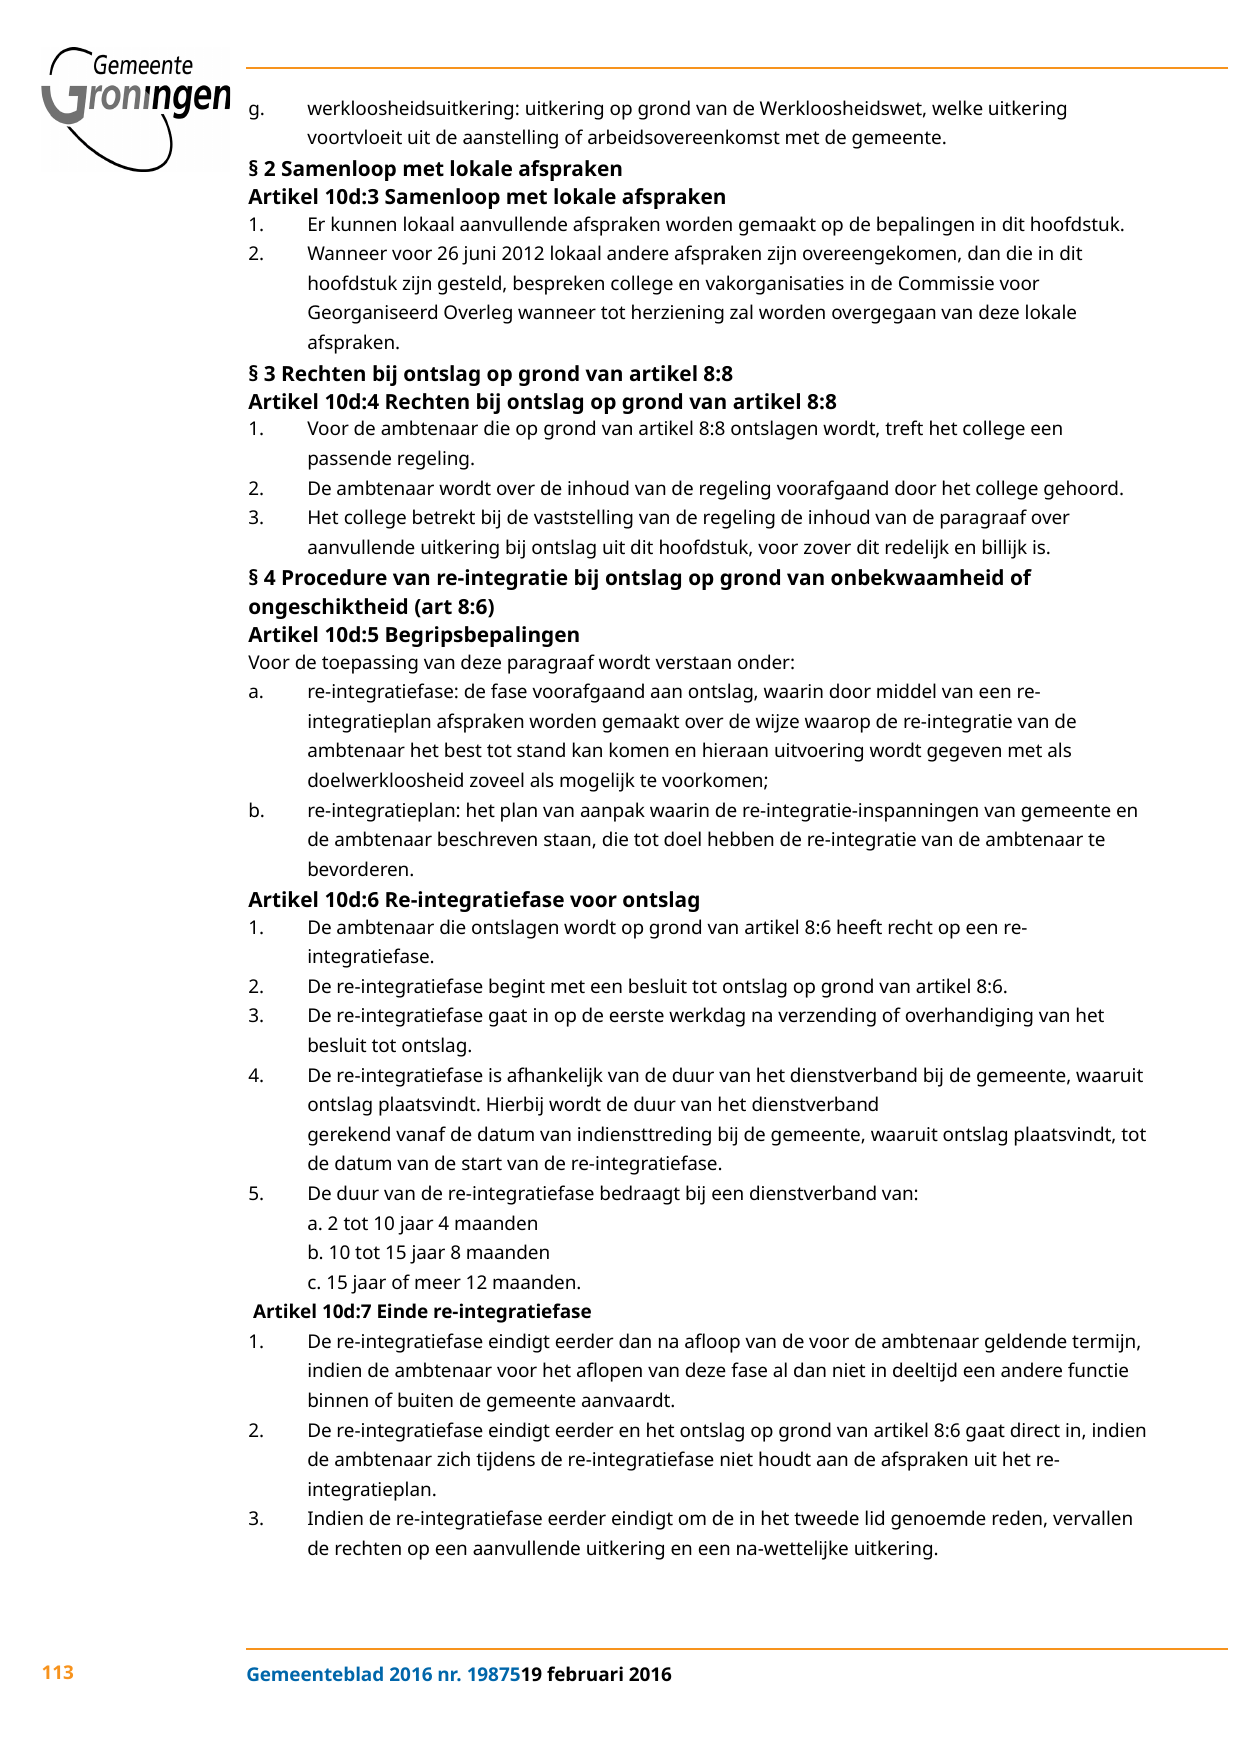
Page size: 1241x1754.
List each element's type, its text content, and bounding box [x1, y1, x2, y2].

list Er kunnen lokaal aanvullende afspraken worden gemaakt op de bepalingen in dit hoofdstuk. [248, 211, 1152, 237]
list De re-integratiefase eindigt eerder en het ontslag op grond van artikel 8:6 gaat direct in, indien de ambtenaar zich tijdens de re-integratiefase niet houdt aan de afspraken uit het re-integratieplan. [248, 1417, 1152, 1502]
text § 2 Samenloop met lokale afspraken [248, 154, 1152, 182]
text Voor de toepassing van deze paragraaf wordt verstaan onder: [248, 649, 1152, 674]
list De re-integratiefase is afhankelijk van de duur van het dienstverband bij de gemeente, waaruit ontslag plaatsvindt. Hierbij wordt de duur van het dienstverband [248, 1062, 1152, 1117]
text Artikel 10d:5 Begripsbepalingen [248, 620, 1152, 649]
list Wanneer voor 26 juni 2012 lokaal andere afspraken zijn overeengekomen, dan die in dit hoofdstuk zijn gesteld, bespreken college en vakorganisaties in de Commissie voor Georganiseerd Overleg wanneer tot herziening zal worden overgegaan van deze lokale afspraken. [248, 240, 1152, 355]
list b. 10 tot 15 jaar 8 maanden [248, 1239, 1152, 1265]
list De re-integratiefase eindigt eerder dan na afloop van de voor de ambtenaar geldende termijn, indien de ambtenaar voor het aflopen van deze fase al dan niet in deeltijd een andere functie binnen of buiten de gemeente aanvaardt. [248, 1328, 1152, 1413]
text Artikel 10d:3 Samenloop met lokale afspraken [248, 182, 1152, 211]
list De ambtenaar die ontslagen wordt op grond van artikel 8:6 heeft recht op een re-integratiefase. [248, 914, 1152, 969]
text § 3 Rechten bij ontslag op grond van artikel 8:8 [248, 359, 1152, 387]
list c. 15 jaar of meer 12 maanden. [248, 1269, 1152, 1295]
list re-integratiefase: de fase voorafgaand aan ontslag, waarin door middel van een re-integratieplan afspraken worden gemaakt over de wijze waarop de re-integratie van de ambtenaar het best tot stand kan komen en hieraan uitvoering wordt gegeven met als doelwerkloosheid zoveel als mogelijk te voorkomen; [248, 678, 1152, 793]
list Indien de re-integratiefase eerder eindigt om de in het tweede lid genoemde reden, vervallen de rechten op een aanvullende uitkering en een na-wettelijke uitkering. [248, 1506, 1152, 1561]
text Artikel 10d:7 Einde re-integratiefase [248, 1298, 1152, 1324]
list gerekend vanaf de datum van indiensttreding bij de gemeente, waaruit ontslag plaatsvindt, tot de datum van de start van de re-integratiefase. [248, 1121, 1152, 1176]
list De duur van de re-integratiefase bedraagt bij een dienstverband van: [248, 1180, 1152, 1206]
list werkloosheidsuitkering: uitkering op grond van de Werkloosheidswet, welke uitkering voortvloeit uit de aanstelling of arbeidsovereenkomst met de gemeente. [248, 95, 1152, 150]
text Artikel 10d:4 Rechten bij ontslag op grond van artikel 8:8 [248, 387, 1152, 416]
list De re-integratiefase gaat in op de eerste werkdag na verzending of overhandiging van het besluit tot ontslag. [248, 1003, 1152, 1058]
text Artikel 10d:6 Re-integratiefase voor ontslag [248, 886, 1152, 914]
list a. 2 tot 10 jaar 4 maanden [248, 1210, 1152, 1236]
list Voor de ambtenaar die op grond van artikel 8:8 ontslagen wordt, treft het college een passende regeling. [248, 416, 1152, 471]
list re-integratieplan: het plan van aanpak waarin de re-integratie-inspanningen van gemeente en de ambtenaar beschreven staan, die tot doel hebben de re-integratie van de ambtenaar te bevorderen. [248, 797, 1152, 882]
text § 4 Procedure van re-integratie bij ontslag op grond van onbekwaamheid of ongeschiktheid (art 8:6) [248, 563, 1152, 620]
list De re-integratiefase begint met een besluit tot ontslag op grond van artikel 8:6. [248, 973, 1152, 999]
list Het college betrekt bij de vaststelling van de regeling de inhoud van de paragraaf over aanvullende uitkering bij ontslag uit dit hoofdstuk, voor zover dit redelijk en billijk is. [248, 504, 1152, 560]
list De ambtenaar wordt over de inhoud van de regeling voorafgaand door het college gehoord. [248, 475, 1152, 501]
picture [41, 47, 231, 172]
